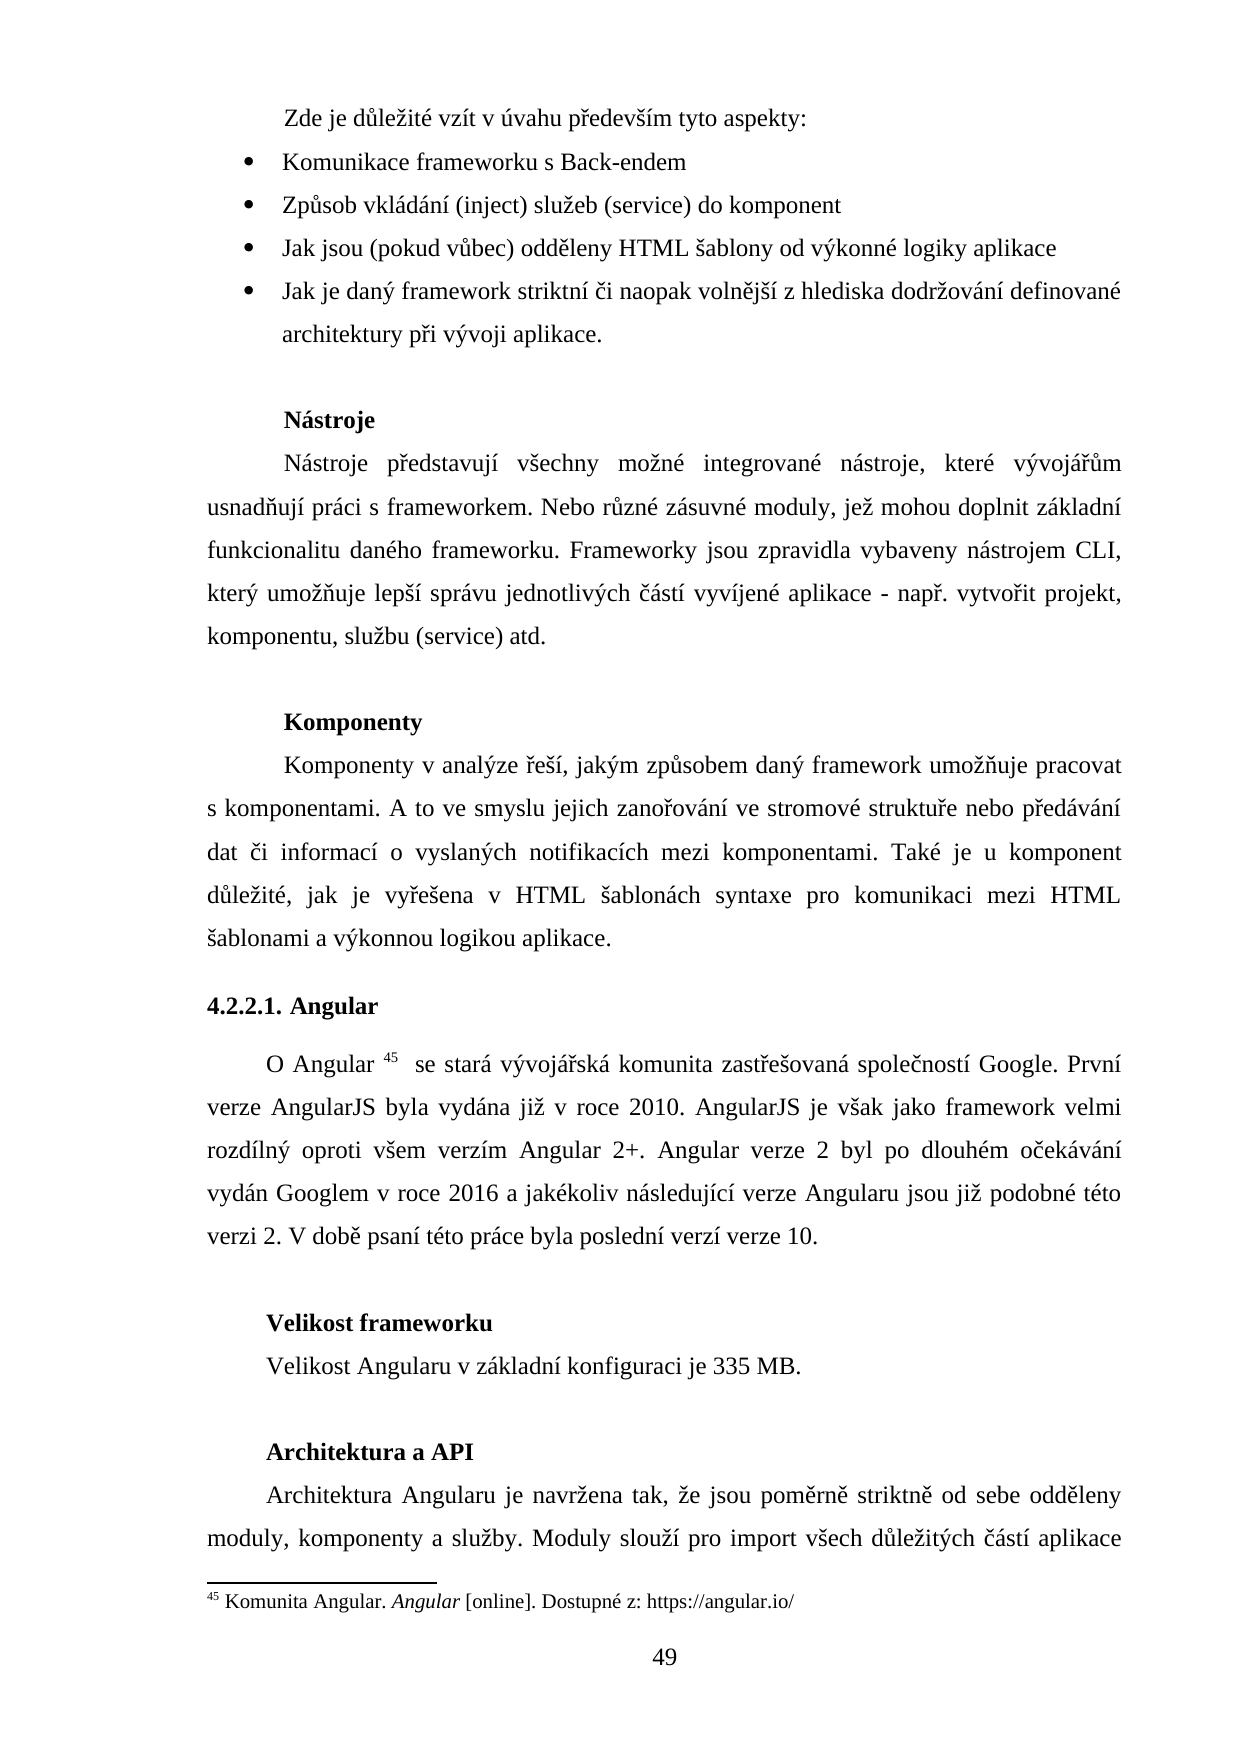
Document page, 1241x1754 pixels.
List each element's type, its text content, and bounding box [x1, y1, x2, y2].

text Architektura a API [207, 1437, 1122, 1466]
text Velikost Angularu v základní konfiguraci je 335 MB. [207, 1351, 1122, 1379]
text Komponenty v analýze řeší, jakým způsobem daný framework umožňuje pracovat s komponentami. A to ve smyslu jejich zanořování ve stromové struktuře nebo předávání dat či informací o vyslaných notifikacích mezi komponentami. Také je u komponent důležité, jak je vyřešena v HTML šablonách syntaxe pro komunikaci mezi HTML šablonami a výkonnou logikou aplikace. [207, 750, 1122, 952]
text Nástroje [207, 405, 1122, 434]
text Architektura Angularu je navržena tak, že jsou poměrně striktně od sebe odděleny moduly, komponenty a služby. Moduly slouží pro import všech důležitých částí aplikace [207, 1480, 1122, 1552]
text O Angular se stará vývojářská komunita zastřešovaná společností Google. První verze AngularJS byla vydána již v roce 2010. AngularJS je však jako framework velmi rozdílný oproti všem verzím Angular 2+. Angular verze 2 byl po dlouhém očekávání vydán Googlem v roce 2016 a jakékoliv následující verze Angularu jsou již podobné této verzi 2. V době psaní této práce byla poslední verzí verze 10. [207, 1049, 1122, 1250]
list Jak je daný framework striktní či naopak volnější z hlediska dodržování definované architektury při vývoji aplikace. [244, 276, 1122, 348]
list Komunikace frameworku s Back-endem [244, 147, 1122, 175]
subtitle Angular [207, 991, 1122, 1020]
list Komunita Angular. Angular [online]. Dostupné z: https://angular.io/ [207, 1589, 1122, 1613]
list Jak jsou (pokud vůbec) odděleny HTML šablony od výkonné logiky aplikace [244, 233, 1122, 262]
text Komponenty [207, 707, 1122, 736]
text Velikost frameworku [207, 1308, 1122, 1336]
list Způsob vkládání (inject) služeb (service) do komponent [244, 190, 1122, 218]
text Nástroje představují všechny možné integrované nástroje, které vývojářům usnadňují práci s frameworkem. Nebo různé zásuvné moduly, jež mohou doplnit základní funkcionalitu daného frameworku. Frameworky jsou zpravidla vybaveny nástrojem CLI, který umožňuje lepší správu jednotlivých částí vyvíjené aplikace - např. vytvořit projekt, komponentu, službu (service) atd. [207, 448, 1122, 650]
text Zde je důležité vzít v úvahu především tyto aspekty: [207, 103, 1122, 132]
